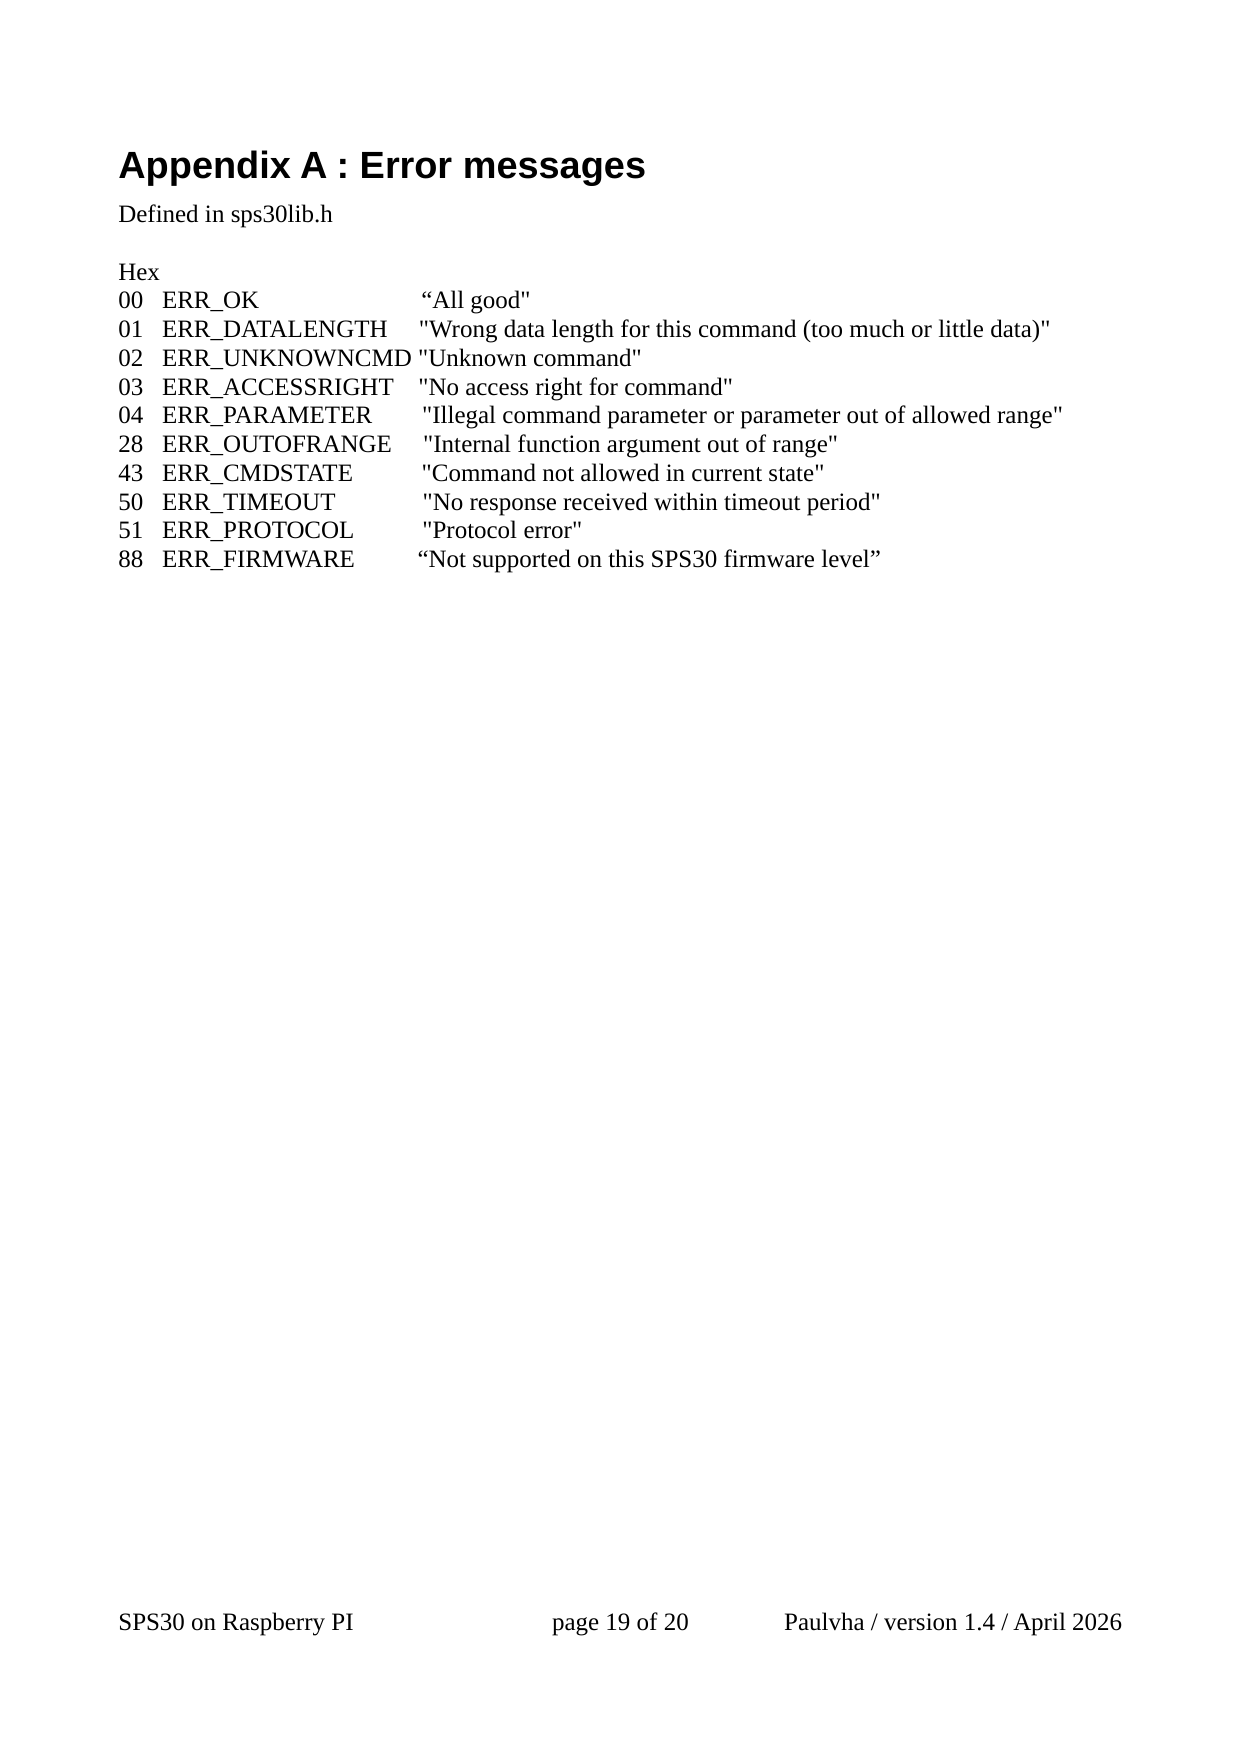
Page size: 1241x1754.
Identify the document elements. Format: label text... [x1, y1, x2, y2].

text 02 ERR_UNKNOWNCMD "Unknown command" [118, 343, 1122, 372]
text 00 ERR_OK “All good" [118, 286, 1122, 314]
text 28 ERR_OUTOFRANGE "Internal function argument out of range" [118, 429, 1122, 458]
text 04 ERR_PARAMETER "Illegal command parameter or parameter out of allowed range" [118, 401, 1122, 429]
subtitle Appendix A : Error messages [118, 143, 1122, 187]
text 03 ERR_ACCESSRIGHT "No access right for command" [118, 372, 1122, 401]
text 88 ERR_FIRMWARE “Not supported on this SPS30 firmware level” [118, 544, 1122, 573]
text 51 ERR_PROTOCOL "Protocol error" [118, 516, 1122, 544]
text 50 ERR_TIMEOUT "No response received within timeout period" [118, 487, 1122, 516]
text Hex [118, 257, 1122, 286]
text 43 ERR_CMDSTATE "Command not allowed in current state" [118, 458, 1122, 487]
text Defined in sps30lib.h [118, 199, 1122, 228]
text 01 ERR_DATALENGTH "Wrong data length for this command (too much or little data)" [118, 314, 1122, 343]
